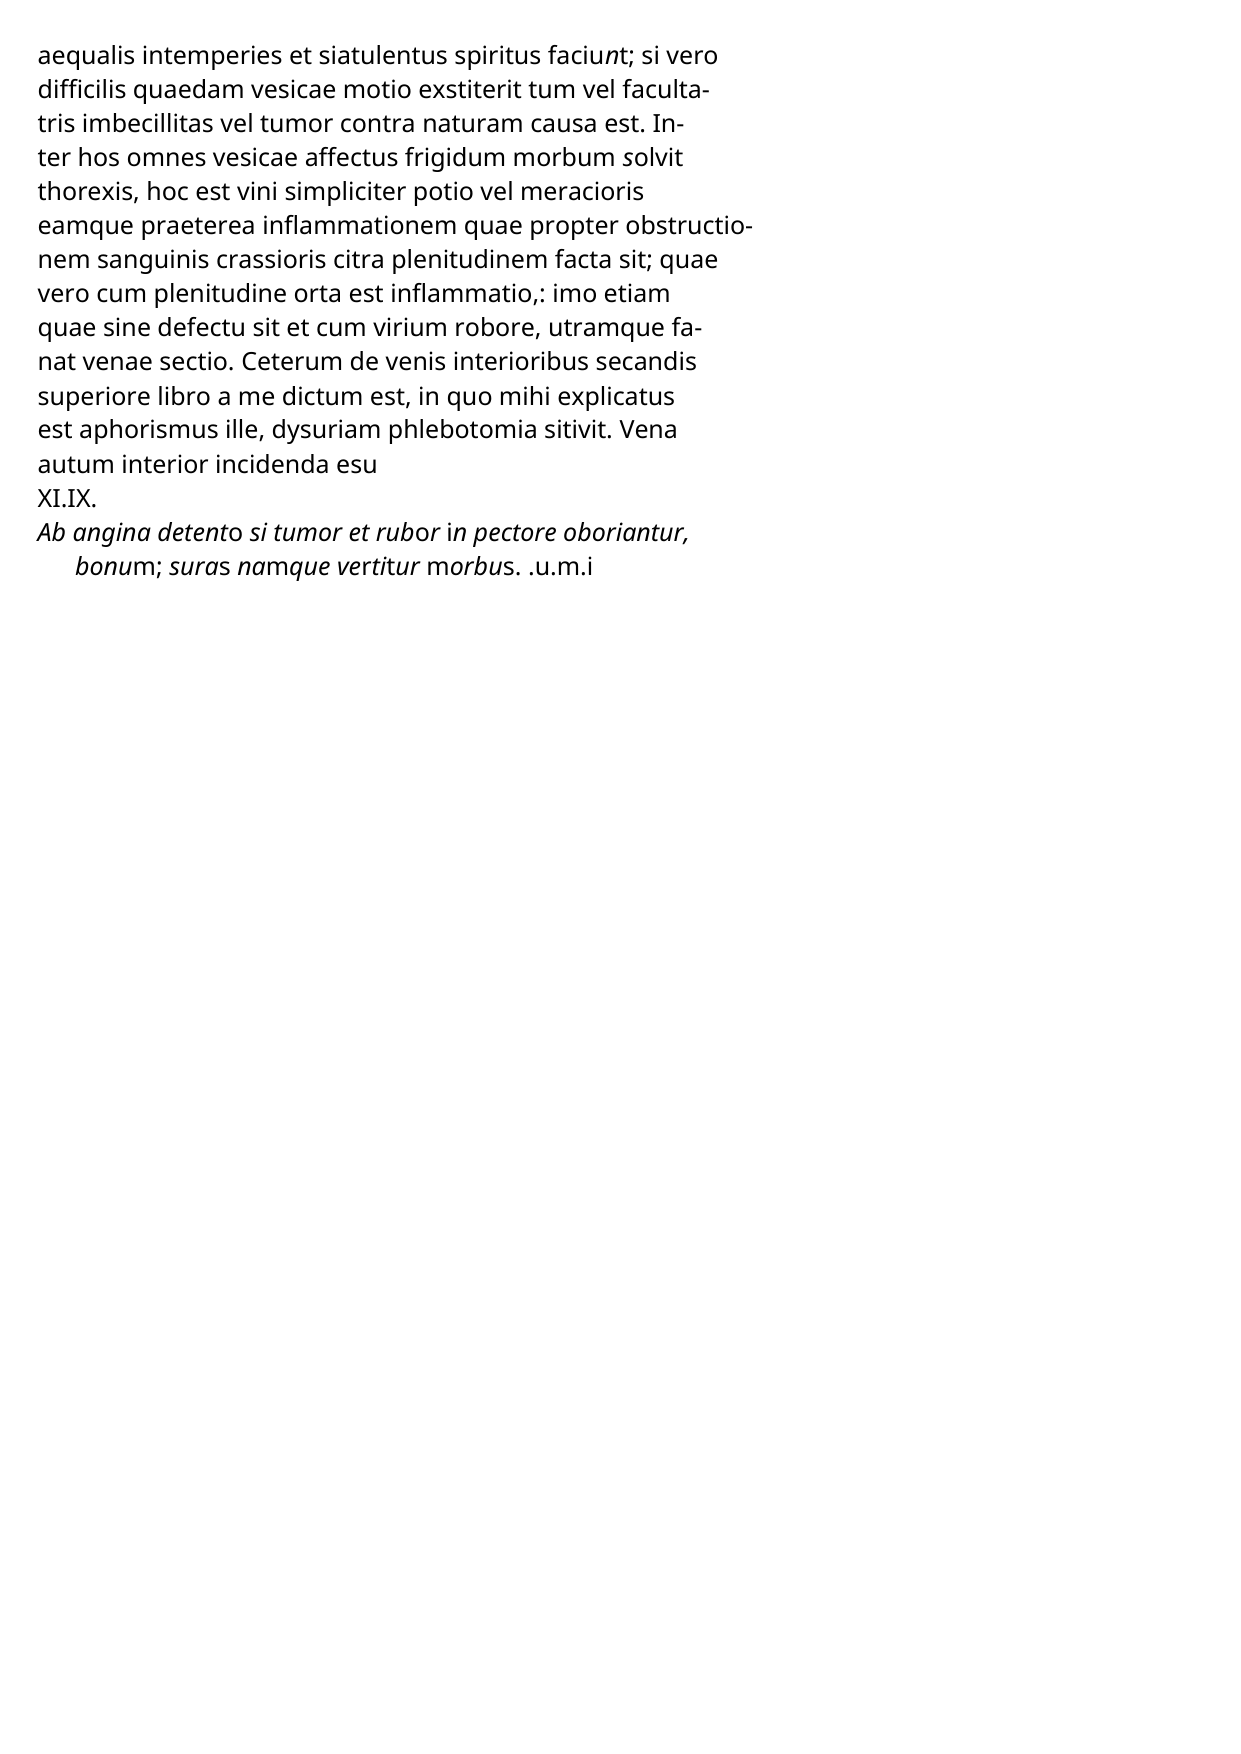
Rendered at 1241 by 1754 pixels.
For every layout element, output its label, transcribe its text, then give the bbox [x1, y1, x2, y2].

text aequalis intemperies et siatulentus spiritus faciunt; si vero difficilis quaedam vesicae motio exstiterit tum vel faculta- tris imbecillitas vel tumor contra naturam causa est. In- ter hos omnes vesicae affectus frigidum morbum solvit thorexis, hoc est vini simpliciter potio vel meracioris eamque praeterea inflammationem quae propter obstructio- nem sanguinis crassioris citra plenitudinem facta sit; quae vero cum plenitudine orta est inflammatio,: imo etiam quae sine defectu sit et cum virium robore, utramque fa- nat venae sectio. Ceterum de venis interioribus secandis superiore libro a me dictum est, in quo mihi explicatus est aphorismus ille, dysuriam phlebotomia sitivit. Vena autum interior incidenda esu [37, 37, 1203, 480]
text XI.IX. [37, 480, 1203, 514]
text Ab angina detento si tumor et rubor in pectore oboriantur, bonum; suras namque vertitur morbus. .u.m.i [37, 514, 1203, 582]
